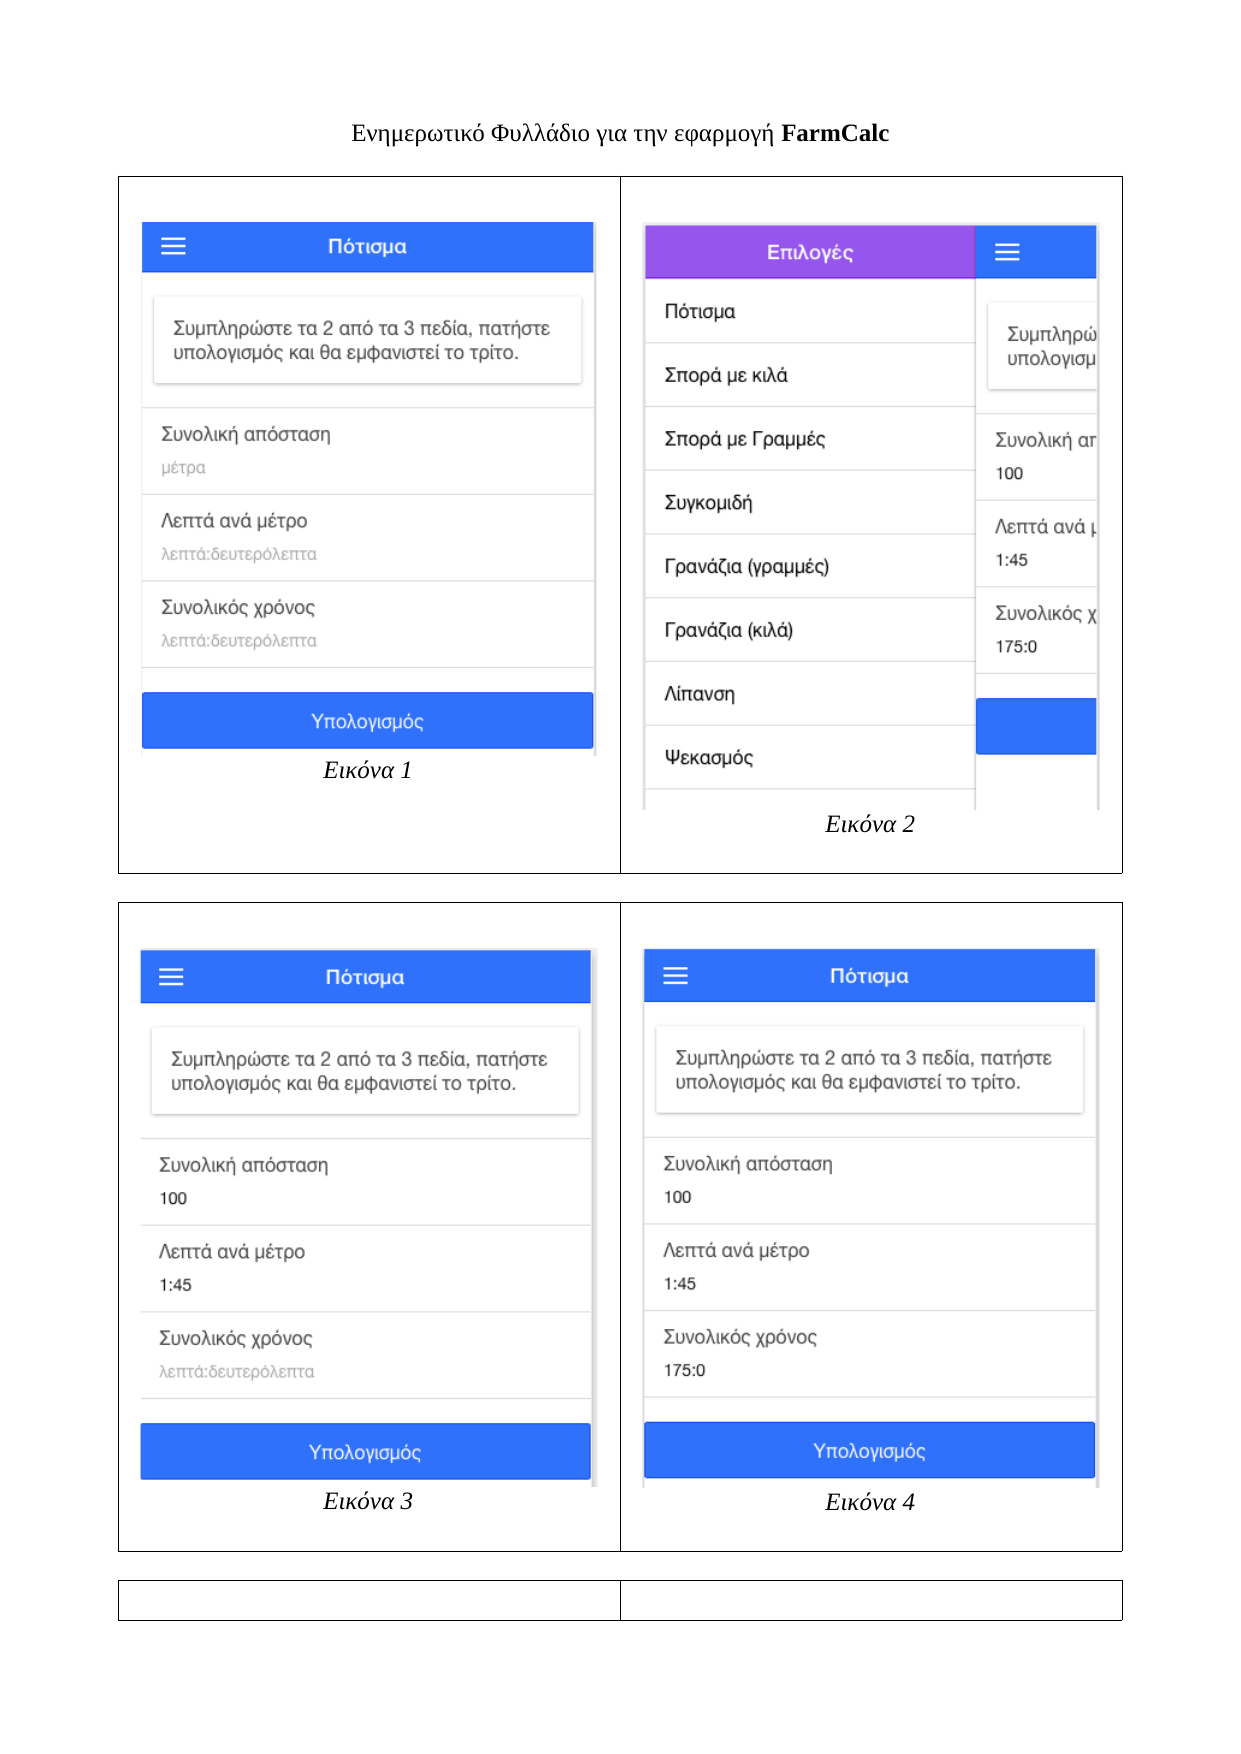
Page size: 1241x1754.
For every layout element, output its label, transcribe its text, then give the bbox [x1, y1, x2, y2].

table_header [119, 903, 620, 1551]
picture [140, 948, 598, 1487]
picture [141, 222, 597, 756]
table_header [621, 903, 1122, 1551]
table_header [621, 1581, 1122, 1620]
table_header [119, 177, 620, 873]
text Ενημερωτικό Φυλλάδιο για την εφαρμογή FarmCalc [118, 118, 1122, 147]
table_header [119, 1581, 620, 1620]
table_header [621, 177, 1122, 873]
picture [642, 222, 1100, 810]
picture [642, 948, 1100, 1488]
